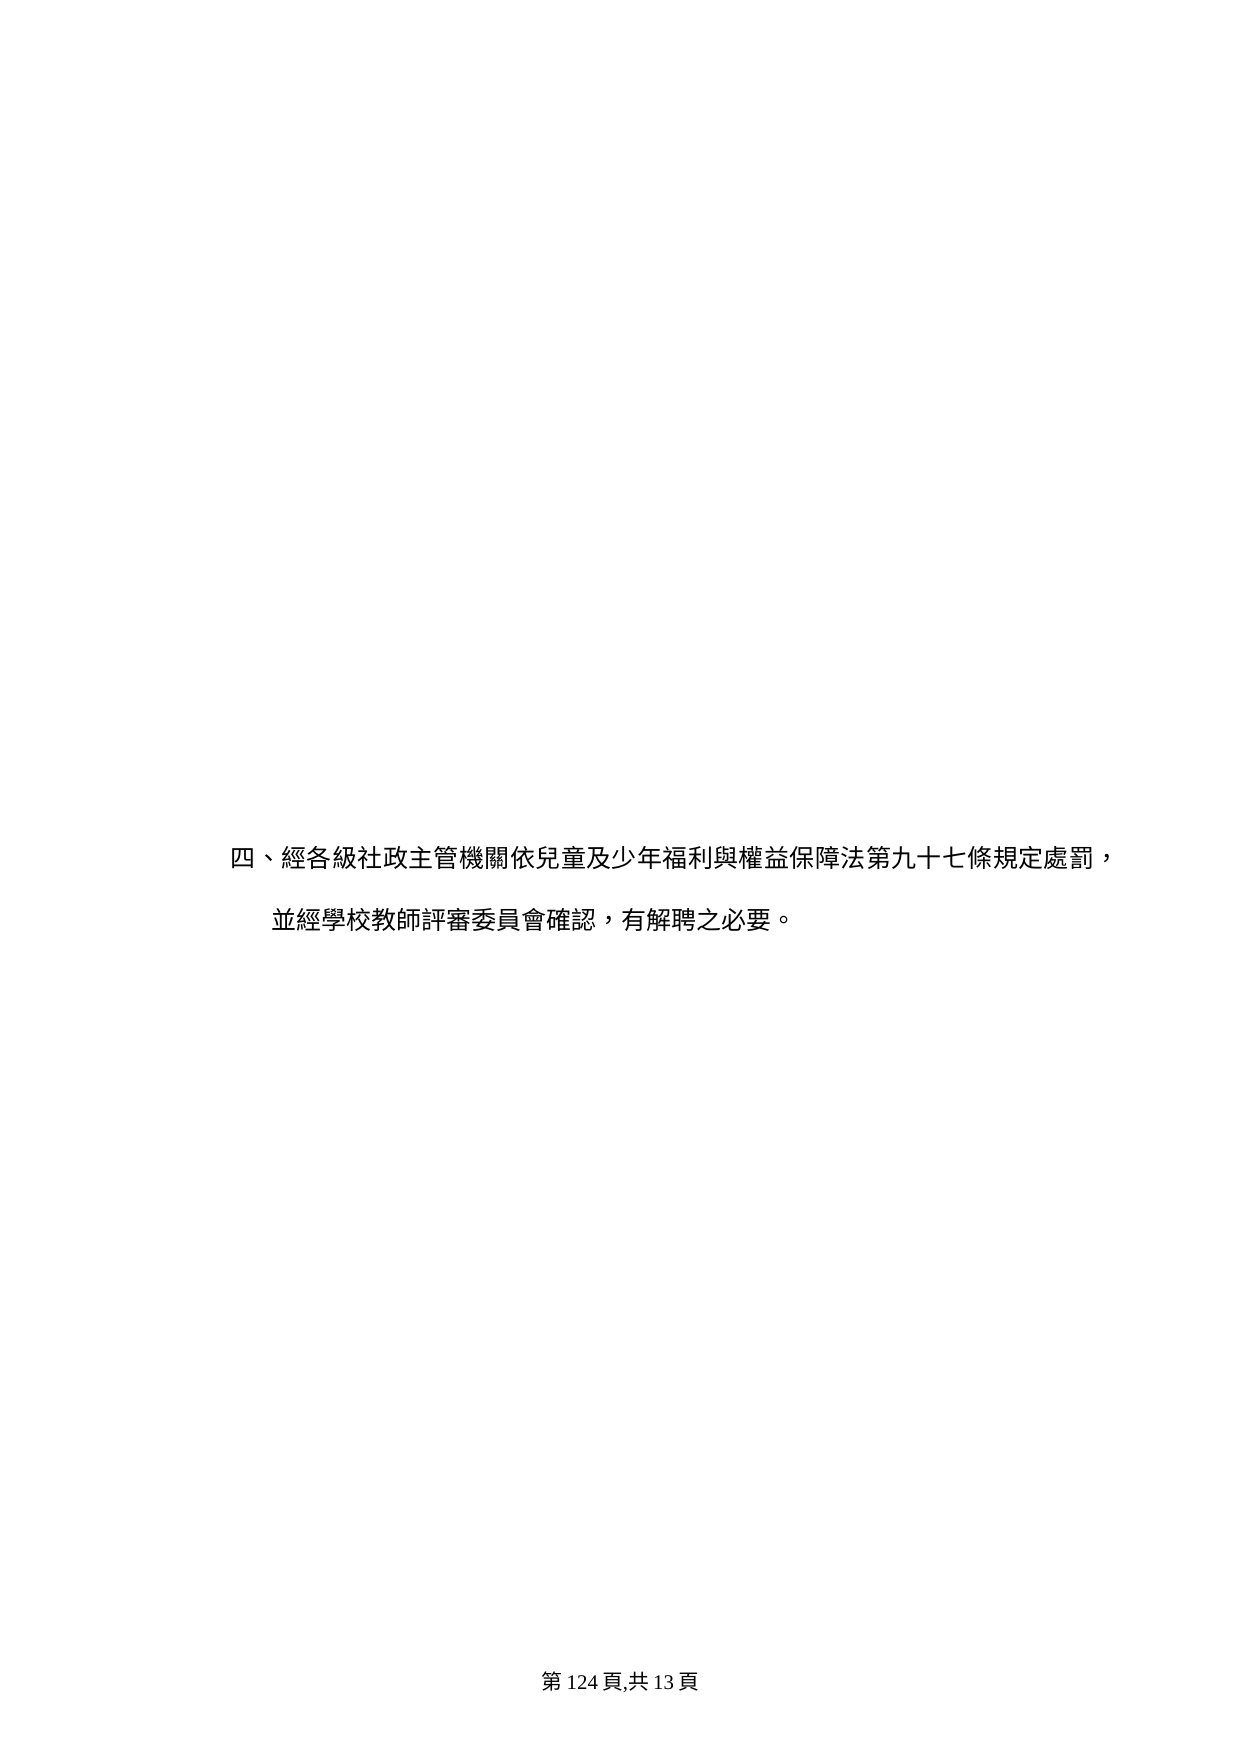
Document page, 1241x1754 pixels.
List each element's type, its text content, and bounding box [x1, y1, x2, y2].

text 四、經各級社政主管機關依兒童及少年福利與權益保障法第九十七條規定處罰，並經學校教師評審委員會確認，有解聘之必要。 [230, 814, 1122, 939]
